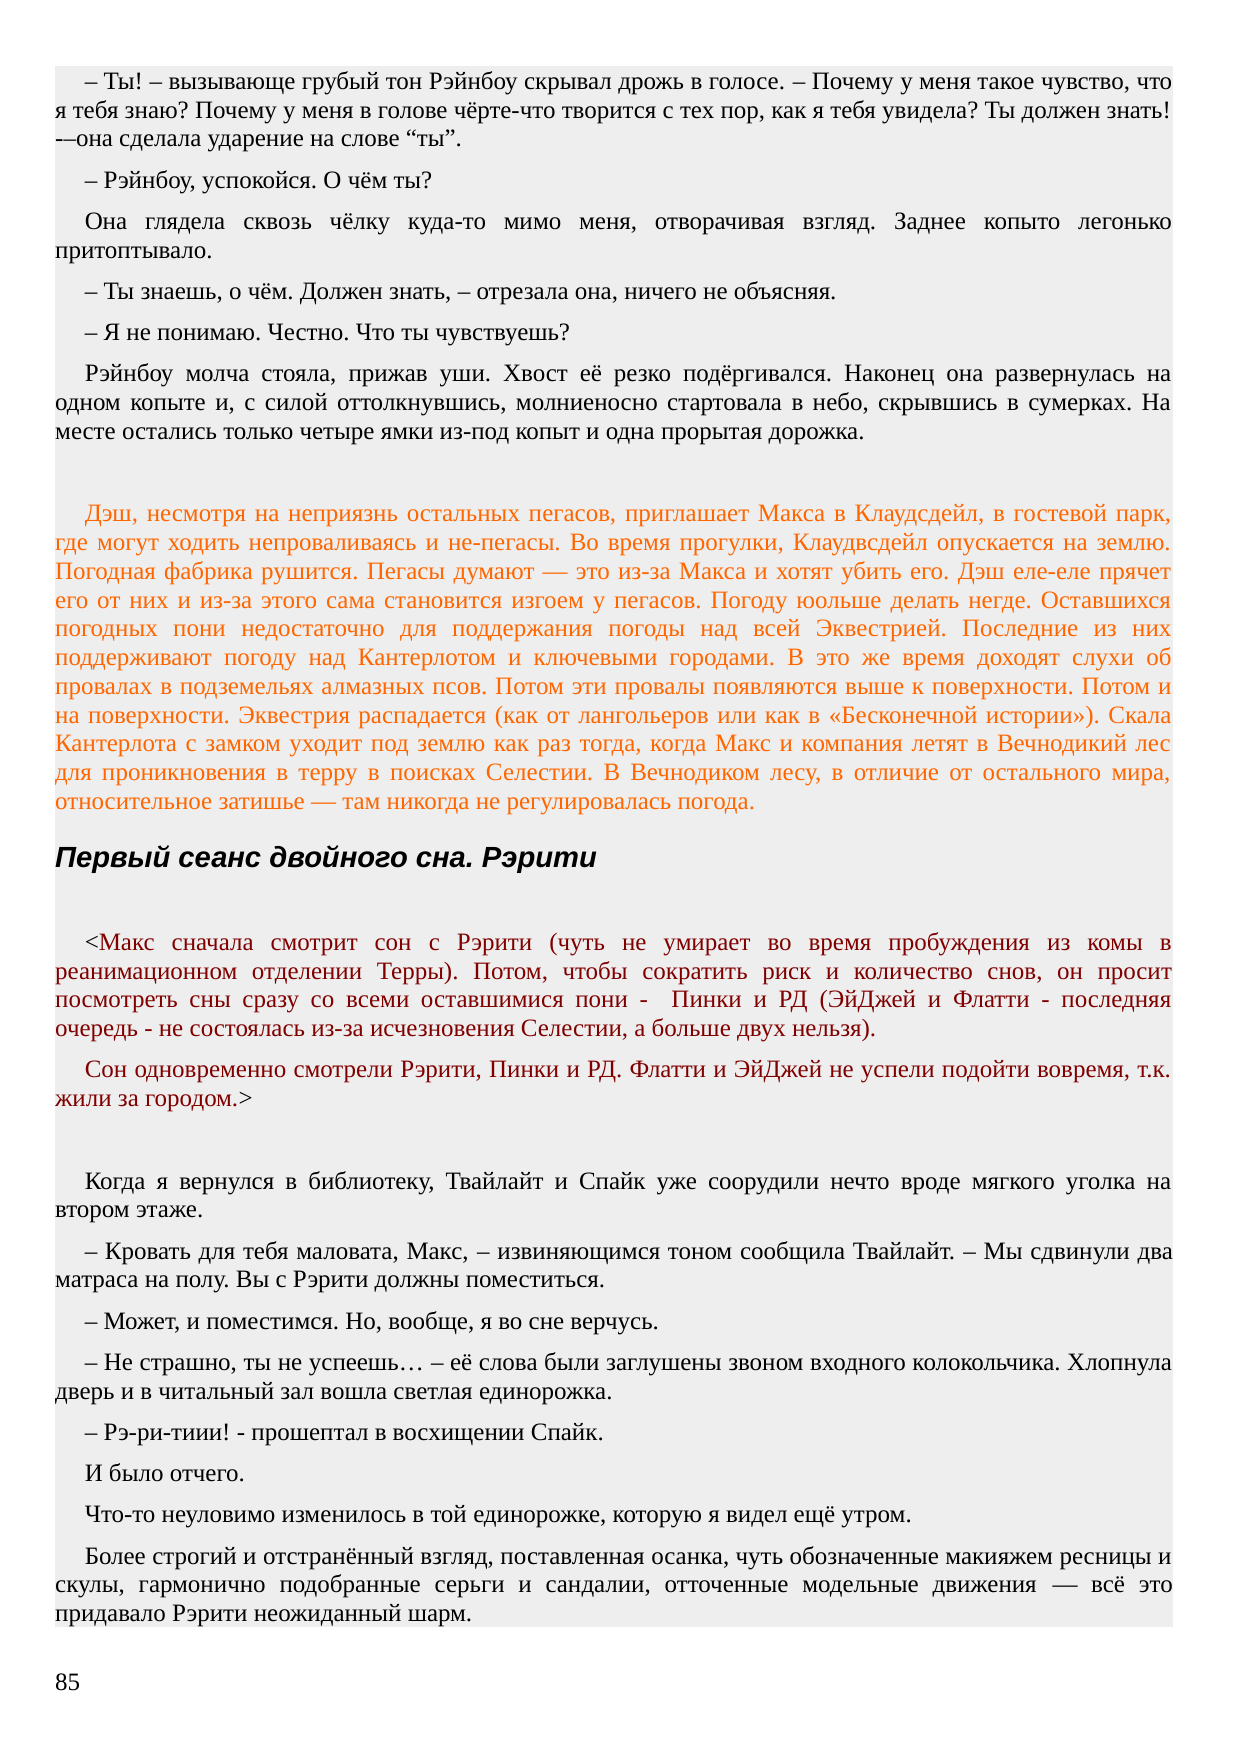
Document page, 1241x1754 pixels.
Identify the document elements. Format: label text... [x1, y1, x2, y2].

text Когда я вернулся в библиотеку, Твайлайт и Спайк уже соорудили нечто вроде мягкого уголка на втором этаже. [55, 1166, 1173, 1223]
text – Ты! – вызывающе грубый тон Рэйнбоу скрывал дрожь в голосе. – Почему у меня такое чувство, что я тебя знаю? Почему у меня в голове чёрте-что творится с тех пор, как я тебя увидела? Ты должен знать! -–она сделала ударение на слове “ты”. [55, 66, 1173, 152]
text Она глядела сквозь чёлку куда-то мимо меня, отворачивая взгляд. Заднее копыто легонько притоптывало. [55, 206, 1173, 263]
text – Рэйнбоу, успокойся. О чём ты? [55, 165, 1173, 193]
text Более строгий и отстранённый взгляд, поставленная осанка, чуть обозначенные макияжем ресницы и скулы, гармонично подобранные серьги и сандалии, отточенные модельные движения — всё это придавало Рэрити неожиданный шарм. [55, 1541, 1173, 1627]
subtitle Первый сеанс двойного сна. Рэрити [55, 840, 1173, 873]
text – Может, и поместимся. Но, вообще, я во сне верчусь. [55, 1306, 1173, 1334]
text – Ты знаешь, о чём. Должен знать, – отрезала она, ничего не объясняя. [55, 276, 1173, 305]
text И было отчего. [55, 1458, 1173, 1487]
text Дэш, несмотря на неприязнь остальных пегасов, приглашает Макса в Клаудсдейл, в гостевой парк, где могут ходить непроваливаясь и не-пегасы. Во время прогулки, Клаудвсдейл опускается на землю. Погодная фабрика рушится. Пегасы думают — это из-за Макса и хотят убить его. Дэш еле-еле прячет его от них и из-за этого сама становится изгоем у пегасов. Погоду юольше делать негде. Оставшихся погодных пони недостаточно для поддержания погоды над всей Эквестрией. Последние из них поддерживают погоду над Кантерлотом и ключевыми городами. В это же время доходят слухи об провалах в подземельях алмазных псов. Потом эти провалы появляются выше к поверхности. Потом и на поверхности. Эквестрия распадается (как от лангольеров или как в «Бесконечной истории»). Скала Кантерлота с замком уходит под землю как раз тогда, когда Макс и компания летят в Вечнодикий лес для проникновения в терру в поисках Селестии. В Вечнодиком лесу, в отличие от остального мира, относительное затишье — там никогда не регулировалась погода. [55, 498, 1173, 815]
text – Кровать для тебя маловата, Макс, – извиняющимся тоном сообщила Твайлайт. – Мы сдвинули два матраса на полу. Вы с Рэрити должны поместиться. [55, 1236, 1173, 1293]
text Сон одновременно смотрели Рэрити, Пинки и РД. Флатти и ЭйДжей не успели подойти вовремя, т.к. жили за городом.> [55, 1054, 1173, 1112]
text <Макс сначала смотрит сон с Рэрити (чуть не умирает во время пробуждения из комы в реанимационном отделении Терры). Потом, чтобы сократить риск и количество снов, он просит посмотреть сны сразу со всеми оставшимися пони - Пинки и РД (ЭйДжей и Флатти - последняя очередь - не состоялась из-за исчезновения Селестии, а больше двух нельзя). [55, 927, 1173, 1042]
text – Не страшно, ты не успеешь… – её слова были заглушены звоном входного колокольчика. Хлопнула дверь и в читальный зал вошла светлая единорожка. [55, 1347, 1173, 1404]
text – Рэ-ри-тиии! - прошептал в восхищении Спайк. [55, 1417, 1173, 1446]
text – Я не понимаю. Честно. Что ты чувствуешь? [55, 317, 1173, 346]
text Что-то неуловимо изменилось в той единорожке, которую я видел ещё утром. [55, 1499, 1173, 1528]
text Рэйнбоу молча стояла, прижав уши. Хвост её резко подёргивался. Наконец она развернулась на одном копыте и, с силой оттолкнувшись, молниеносно стартовала в небо, скрывшись в сумерках. На месте остались только четыре ямки из-под копыт и одна прорытая дорожка. [55, 358, 1173, 445]
